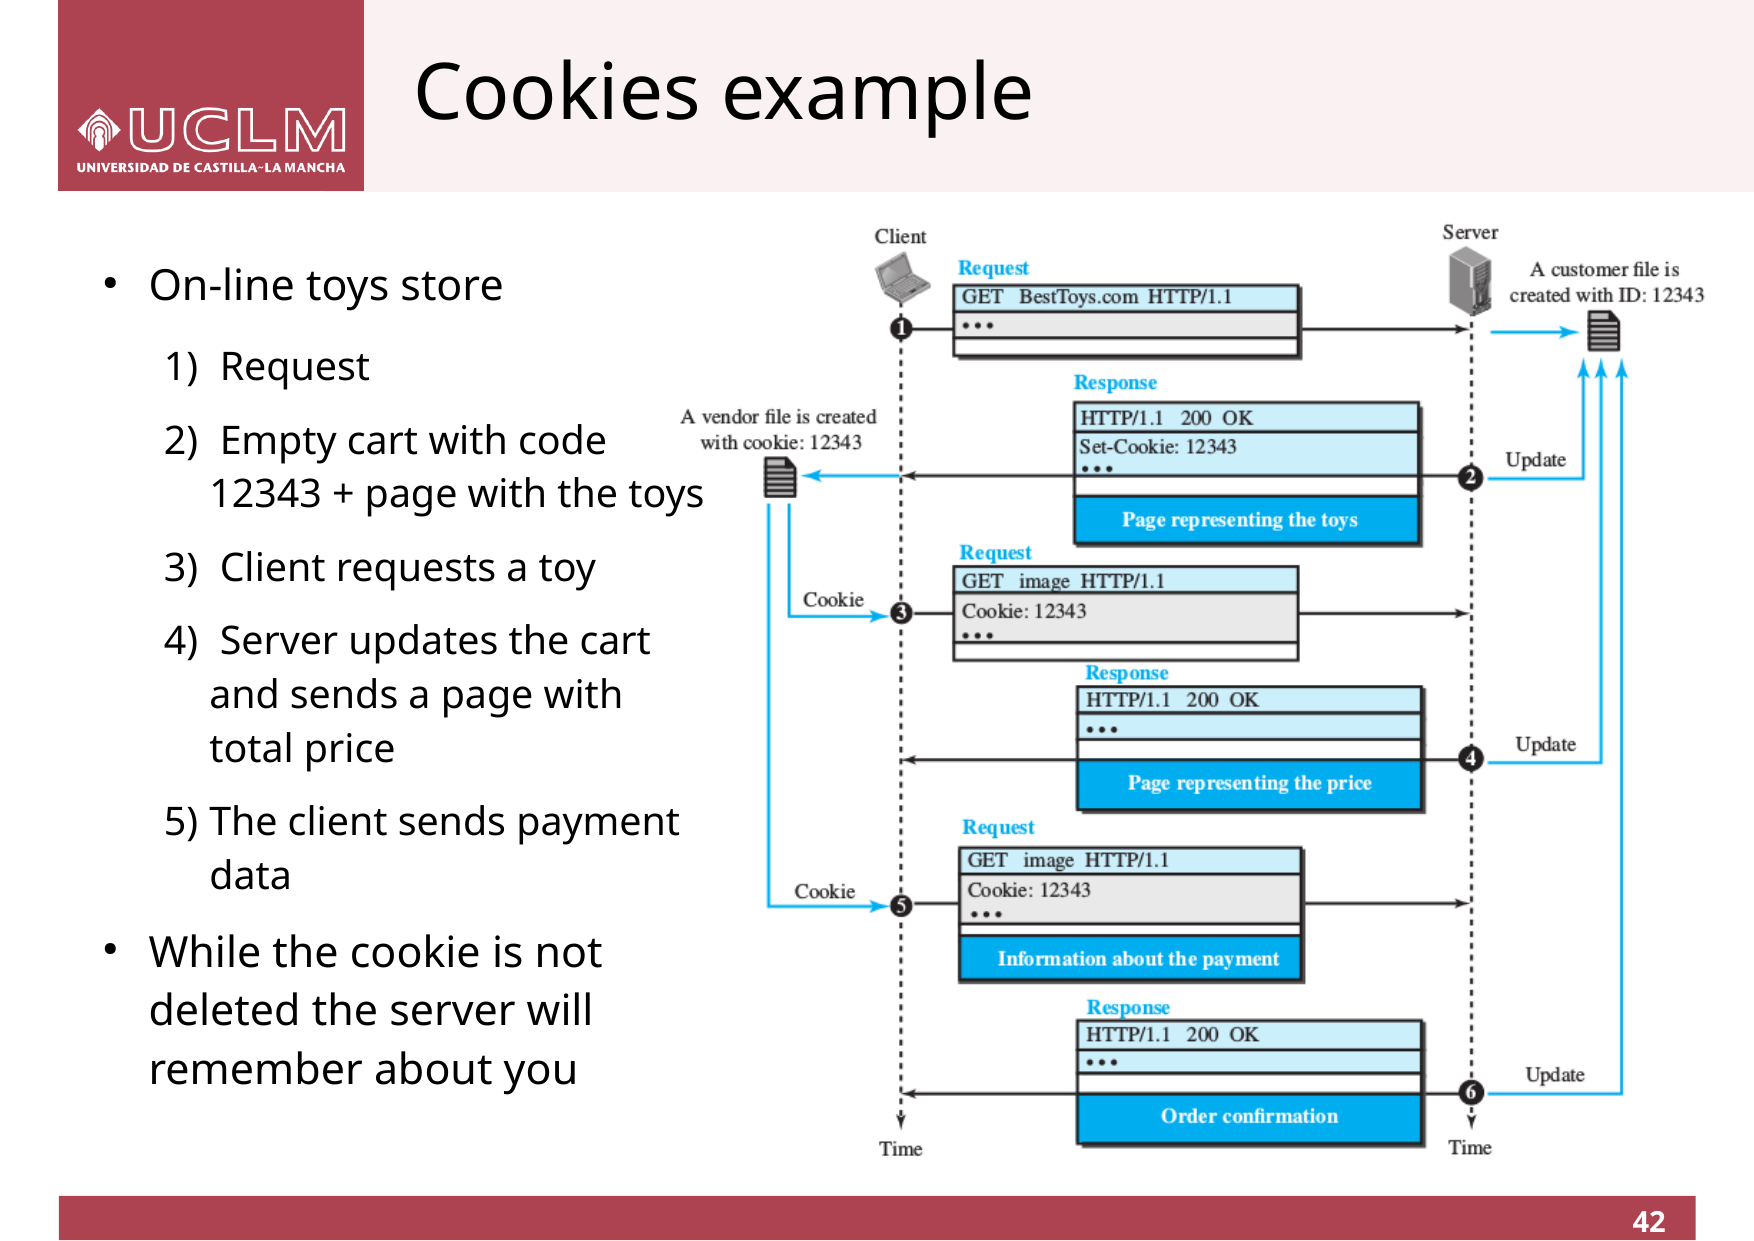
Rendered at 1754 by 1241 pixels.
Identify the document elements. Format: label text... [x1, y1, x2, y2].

picture [672, 212, 1719, 1166]
list On-line toys store Request Empty cart with code 12343 + page with the toys Client requests a toy Server updates the cart and sends a page with total price The client sends payment data While the cookie is not deleted the server will remember about you [87, 254, 709, 1123]
title Cookies example [413, 0, 1667, 198]
picture [58, 0, 364, 191]
